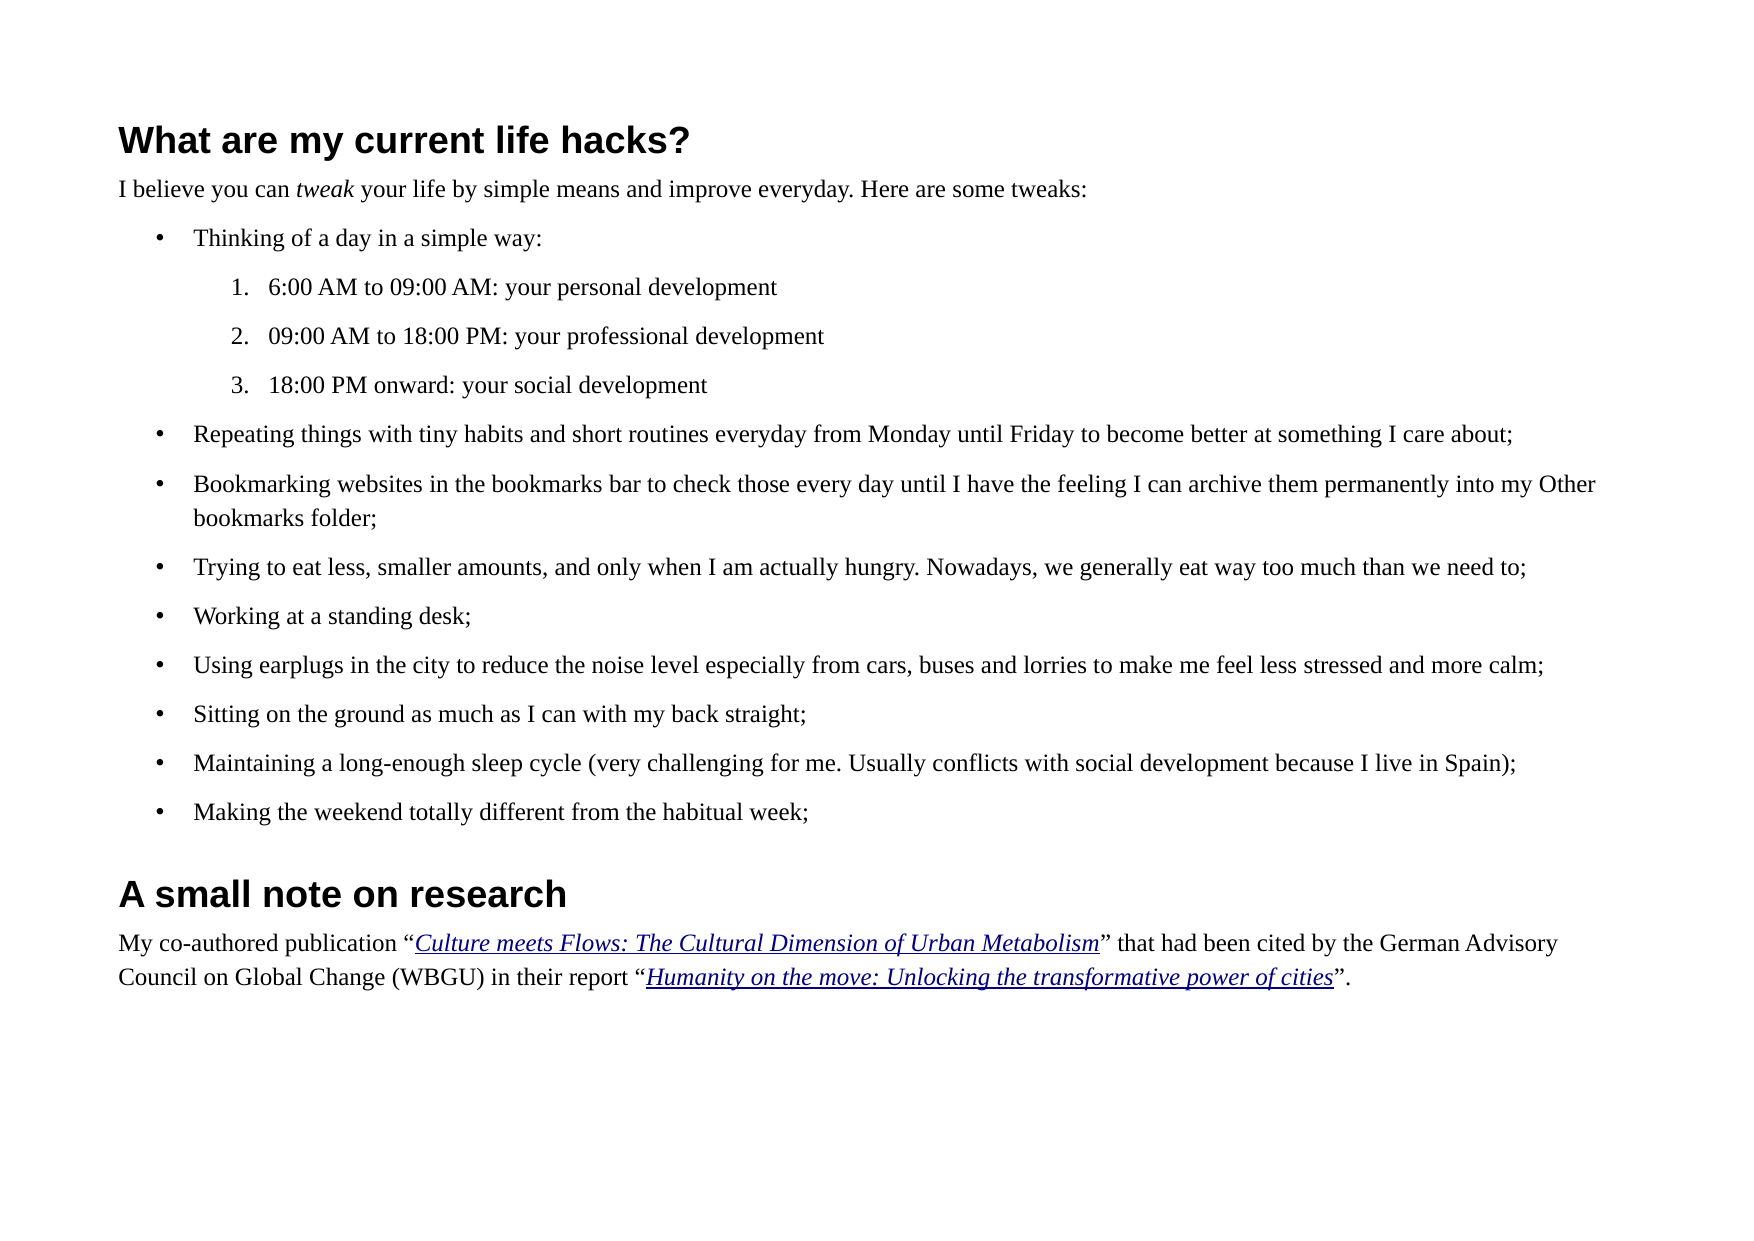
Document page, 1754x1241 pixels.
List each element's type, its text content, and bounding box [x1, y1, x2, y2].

list 18:00 PM onward: your social development [231, 371, 1636, 399]
list Trying to eat less, smaller amounts, and only when I am actually hungry. Nowadays, we generally eat way too much than we need to; [156, 552, 1636, 581]
list 6:00 AM to 09:00 AM: your personal development [231, 272, 1636, 301]
subtitle What are my current life hacks? [118, 118, 1636, 162]
subtitle A small note on research [118, 872, 1636, 915]
text I believe you can tweak your life by simple means and improve everyday. Here are some tweaks: [118, 174, 1636, 203]
list Using earplugs in the city to reduce the noise level especially from cars, buses and lorries to make me feel less stressed and more calm; [156, 650, 1636, 679]
list Making the weekend totally different from the habitual week; [156, 797, 1636, 826]
list Bookmarking websites in the bookmarks bar to check those every day until I have the feeling I can archive them permanently into my Other bookmarks folder; [156, 469, 1636, 532]
list Maintaining a long-enough sleep cycle (very challenging for me. Usually conflicts with social development because I live in Spain); [156, 748, 1636, 777]
list Repeating things with tiny habits and short routines everyday from Monday until Friday to become better at something I care about; [156, 419, 1636, 448]
list Working at a standing desk; [156, 601, 1636, 630]
list Thinking of a day in a simple way: [156, 223, 1636, 252]
list Sitting on the ground as much as I can with my back straight; [156, 699, 1636, 728]
list 09:00 AM to 18:00 PM: your professional development [231, 321, 1636, 350]
text My co-authored publication “Culture meets Flows: The Cultural Dimension of Urban Metabolism” that had been cited by the German Advisory Council on Global Change (WBGU) in their report “Humanity on the move: Unlocking the transformative power of cities”. [118, 928, 1636, 991]
